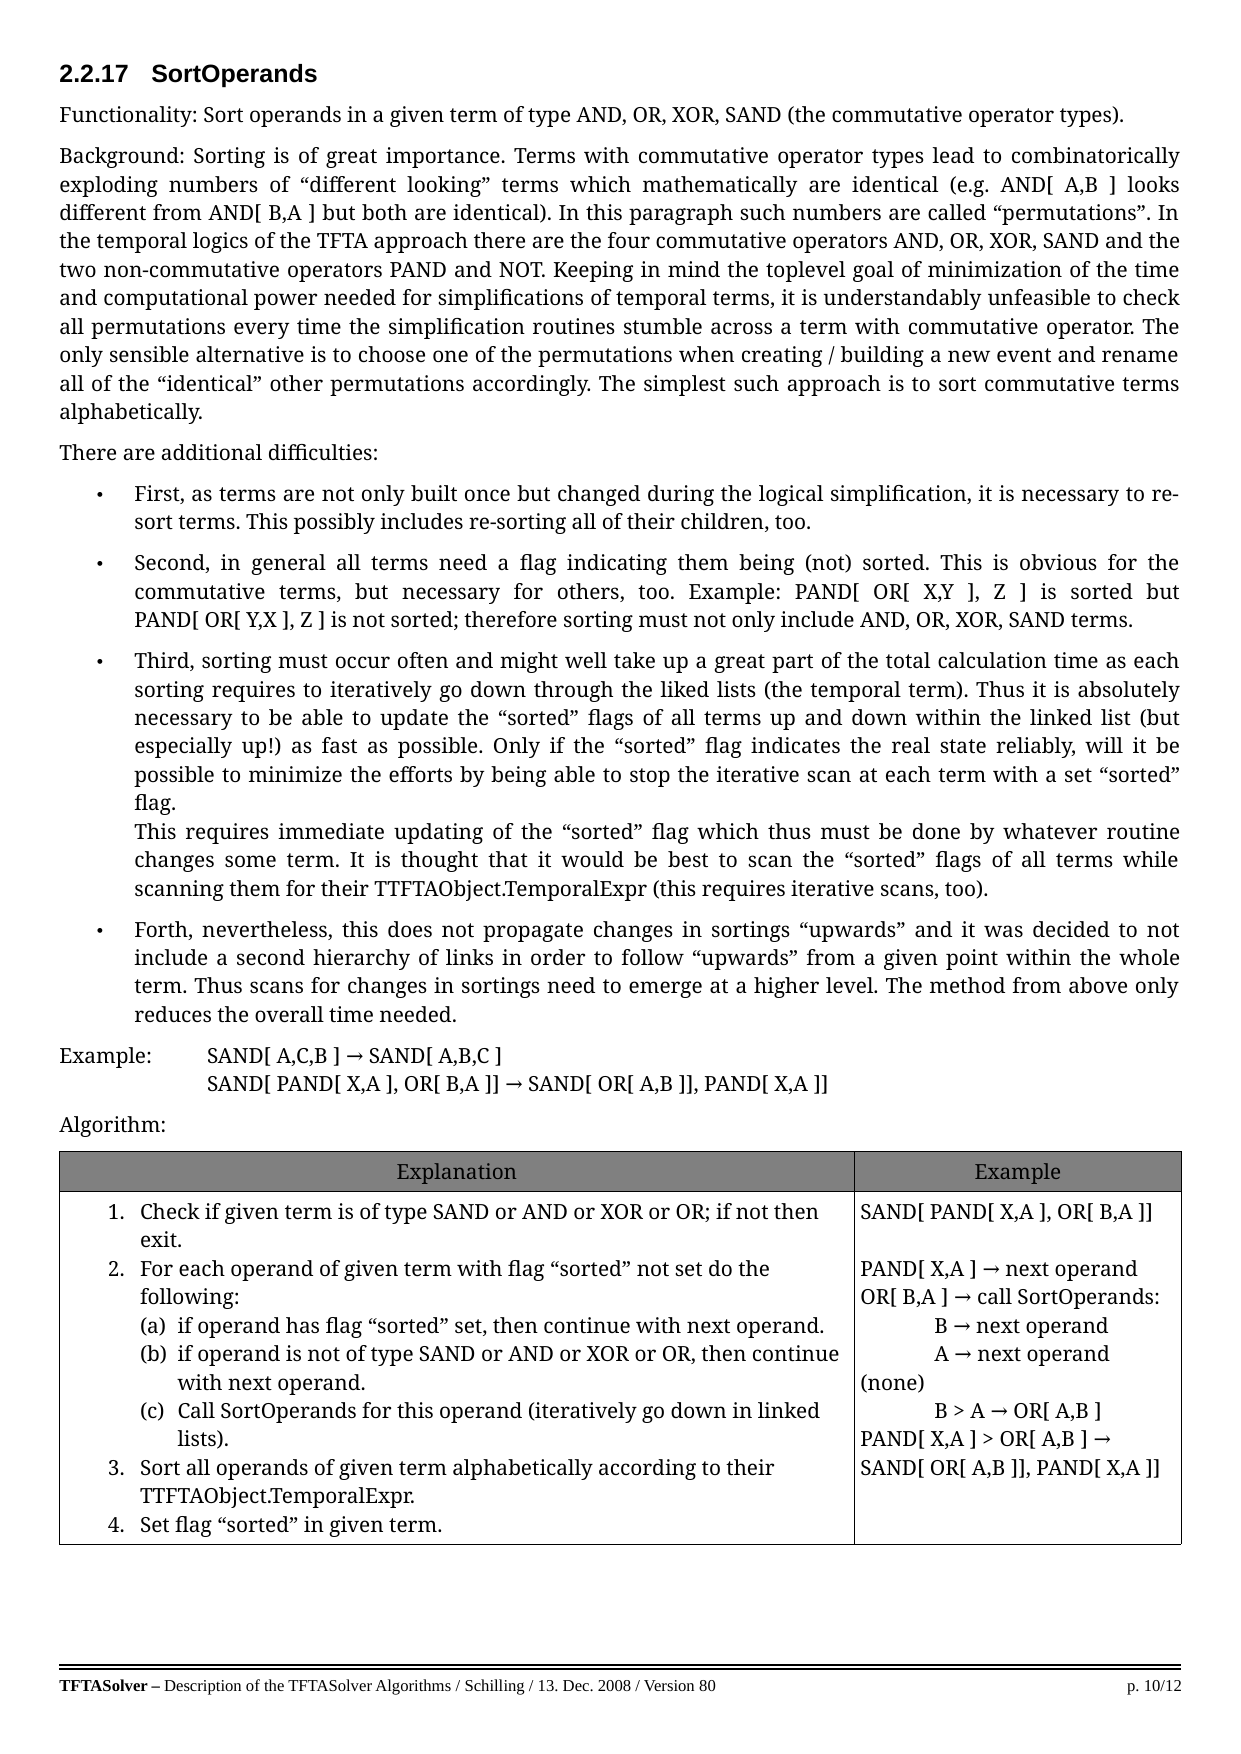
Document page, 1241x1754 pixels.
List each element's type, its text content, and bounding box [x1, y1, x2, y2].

text Functionality: Sort operands in a given term of type AND, OR, XOR, SAND (the commutative operator types). [59, 100, 1181, 129]
list Third, sorting must occur often and might well take up a great part of the total calculation time as each sorting requires to iteratively go down through the liked lists (the temporal term). Thus it is absolutely necessary to be able to update the “sorted” flags of all terms up and down within the linked list (but especially up!) as fast as possible. Only if the “sorted” flag indicates the real state reliably, will it be possible to minimize the efforts by being able to stop the iterative scan at each term with a set “sorted” flag. This requires immediate updating of the “sorted” flag which thus must be done by whatever routine changes some term. It is thought that it would be best to scan the “sorted” flags of all terms while scanning them for their TTFTAObject.TemporalExpr (this requires iterative scans, too). [97, 646, 1181, 902]
text Algorithm: [59, 1110, 1181, 1139]
text Example: SAND[ A,C,B ] → SAND[ A,B,C ] SAND[ PAND[ X,A ], OR[ B,A ]] → SAND[ OR[ A,B ]], PAND[ X,A ]] [59, 1041, 1181, 1098]
table_cell SAND[ PAND[ X,A ], OR[ B,A ]] PAND[ X,A ] → next operand OR[ B,A ] → call SortOperands: B → next operand A → next operand (none) B > A → OR[ A,B ] PAND[ X,A ] > OR[ A,B ] → SAND[ OR[ A,B ]], PAND[ X,A ]] [855, 1192, 1181, 1544]
table_header Example [855, 1152, 1181, 1191]
list First, as terms are not only built once but changed during the logical simplification, it is necessary to re-sort terms. This possibly includes re-sorting all of their children, too. [97, 479, 1181, 536]
text Background: Sorting is of great importance. Terms with commutative operator types lead to combinatorically exploding numbers of “different looking” terms which mathematically are identical (e.g. AND[ A,B ] looks different from AND[ B,A ] but both are identical). In this paragraph such numbers are called “permutations”. In the temporal logics of the TFTA approach there are the four commutative operators AND, OR, XOR, SAND and the two non-commutative operators PAND and NOT. Keeping in mind the toplevel goal of minimization of the time and computational power needed for simplifications of temporal terms, it is understandably unfeasible to check all permutations every time the simplification routines stumble across a term with commutative operator. The only sensible alternative is to choose one of the permutations when creating / building a new event and rename all of the “identical” other permutations accordingly. The simplest such approach is to sort commutative terms alphabetically. [59, 141, 1181, 426]
list Forth, nevertheless, this does not propagate changes in sortings “upwards” and it was decided to not include a second hierarchy of links in order to follow “upwards” from a given point within the whole term. Thus scans for changes in sortings need to emerge at a higher level. The method from above only reduces the overall time needed. [97, 915, 1181, 1028]
text There are additional difficulties: [59, 438, 1181, 467]
table_header Explanation [60, 1152, 854, 1191]
subtitle SortOperands [59, 59, 1181, 88]
list Second, in general all terms need a flag indicating them being (not) sorted. This is obvious for the commutative terms, but necessary for others, too. Example: PAND[ OR[ X,Y ], Z ] is sorted but PAND[ OR[ Y,X ], Z ] is not sorted; therefore sorting must not only include AND, OR, XOR, SAND terms. [97, 548, 1181, 634]
table_cell Check if given term is of type SAND or AND or XOR or OR; if not then exit. For each operand of given term with flag “sorted” not set do the following: if operand has flag “sorted” set, then continue with next operand. if operand is not of type SAND or AND or XOR or OR, then continue with next operand. Call SortOperands for this operand (iteratively go down in linked lists). Sort all operands of given term alphabetically according to their TTFTAObject.TemporalExpr. Set flag “sorted” in given term. [60, 1192, 854, 1544]
